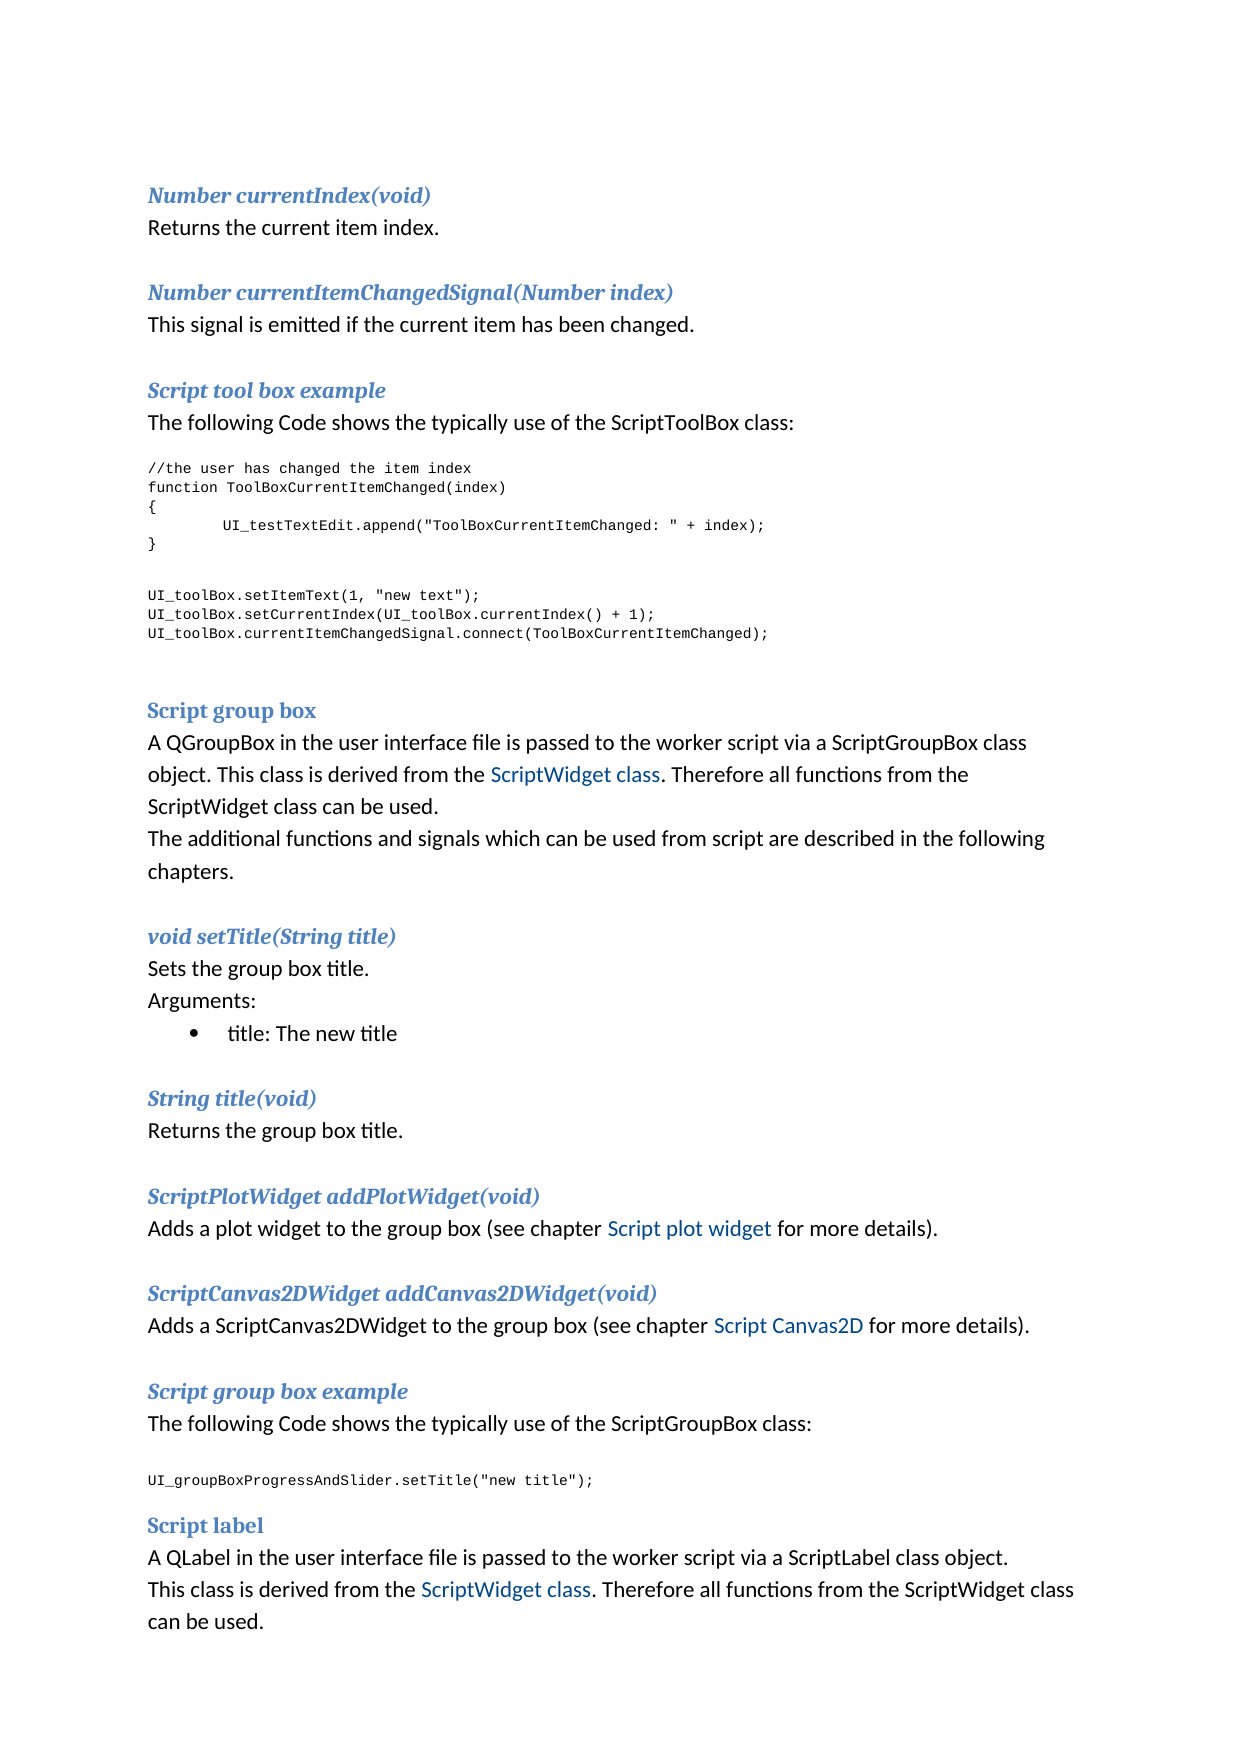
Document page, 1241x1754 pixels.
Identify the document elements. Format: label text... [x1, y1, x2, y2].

text A QLabel in the user interface file is passed to the worker script via a ScriptLabel class object. [148, 1543, 1093, 1571]
text function ToolBoxCurrentItemChanged(index) [148, 480, 1093, 496]
subtitle String title(void) [148, 1086, 1093, 1112]
text Returns the current item index. [148, 213, 1093, 241]
text The following Code shows the typically use of the ScriptToolBox class: [148, 408, 1093, 436]
text UI_toolBox.currentItemChangedSignal.connect(ToolBoxCurrentItemChanged); [148, 626, 1093, 642]
subtitle ScriptPlotWidget addPlotWidget(void) [148, 1183, 1093, 1210]
text { [148, 499, 1093, 515]
subtitle Script tool box example [148, 378, 1093, 404]
text UI_testTextEdit.append("ToolBoxCurrentItemChanged: " + index); [148, 518, 1093, 534]
text This class is derived from the ScriptWidget class. Therefore all functions from the ScriptWidget class can be used. [148, 1575, 1093, 1635]
text Returns the group box title. [148, 1116, 1093, 1144]
text Adds a plot widget to the group box (see chapter Script plot widget for more details). [148, 1214, 1093, 1242]
subtitle Number currentIndex(void) [148, 183, 1093, 209]
text UI_toolBox.setCurrentIndex(UI_toolBox.currentIndex() + 1); [148, 607, 1093, 623]
text Sets the group box title. [148, 954, 1093, 982]
subtitle Script label [148, 1513, 1093, 1539]
text UI_toolBox.setItemText(1, "new text"); [148, 588, 1093, 604]
text Arguments: [148, 986, 1093, 1014]
text //the user has changed the item index [148, 461, 1093, 477]
text The additional functions and signals which can be used from script are described in the following chapters. [148, 824, 1093, 885]
subtitle Script group box [148, 698, 1093, 724]
text This signal is emitted if the current item has been changed. [148, 310, 1093, 338]
subtitle ScriptCanvas2DWidget addCanvas2DWidget(void) [148, 1281, 1093, 1307]
text Adds a ScriptCanvas2DWidget to the group box (see chapter Script Canvas2D for more details). [148, 1311, 1093, 1339]
subtitle Script group box example [148, 1378, 1093, 1405]
text UI_groupBoxProgressAndSlider.setTitle("new title"); [148, 1473, 1093, 1489]
text The following Code shows the typically use of the ScriptGroupBox class: [148, 1409, 1093, 1437]
text } [148, 537, 1093, 553]
text A QGroupBox in the user interface file is passed to the worker script via a ScriptGroupBox class object. This class is derived from the ScriptWidget class. Therefore all functions from the ScriptWidget class can be used. [148, 728, 1093, 820]
list title: The new title [190, 1019, 1093, 1047]
subtitle void setTitle(String title) [148, 924, 1093, 950]
subtitle Number currentItemChangedSignal(Number index) [148, 280, 1093, 307]
